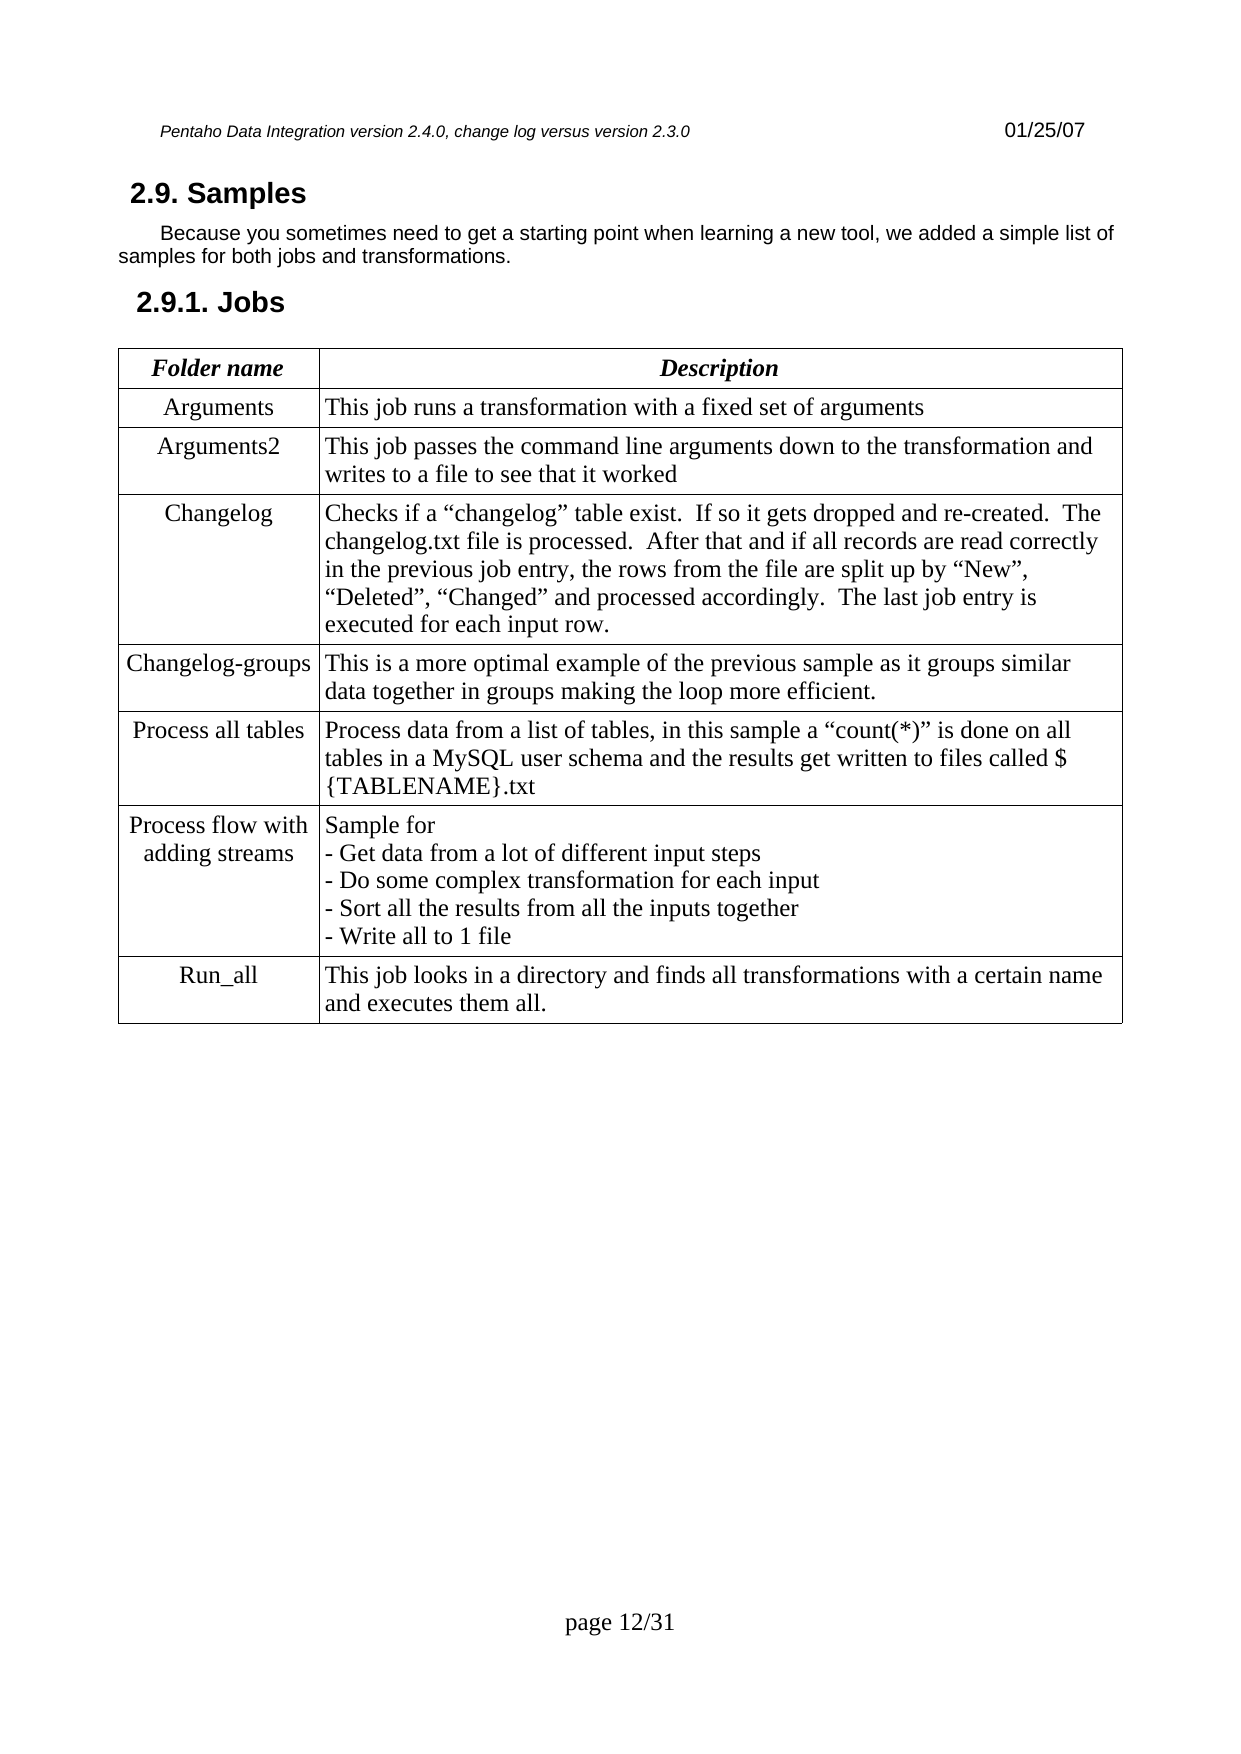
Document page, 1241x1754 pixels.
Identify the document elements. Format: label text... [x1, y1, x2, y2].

table_cell Checks if a “changelog” table exist. If so it gets dropped and re-created. The changelog.txt file is processed. After that and if all records are read correctly in the previous job entry, the rows from the file are split up by “New”, “Deleted”, “Changed” and processed accordingly. The last job entry is executed for each input row. [320, 495, 1122, 644]
table_cell This is a more optimal example of the previous sample as it groups similar data together in groups making the loop more efficient. [320, 645, 1122, 711]
table_cell Arguments [119, 389, 319, 427]
table_cell Process data from a list of tables, in this sample a “count(*)” is done on all tables in a MySQL user schema and the results get written to files called ${TABLENAME}.txt [320, 712, 1122, 805]
subtitle Jobs [136, 286, 1122, 319]
table_cell This job looks in a directory and finds all transformations with a certain name and executes them all. [320, 957, 1122, 1022]
table_cell This job runs a transformation with a fixed set of arguments [320, 389, 1122, 427]
text Because you sometimes need to get a starting point when learning a new tool, we added a simple list of samples for both jobs and transformations. [118, 221, 1122, 268]
table_cell Run_all [119, 957, 319, 1022]
table_cell Changelog [119, 495, 319, 644]
table_cell This job passes the command line arguments down to the transformation and writes to a file to see that it worked [320, 428, 1122, 494]
subtitle Samples [130, 177, 1122, 209]
table_header Description [320, 349, 1122, 387]
table_cell Changelog-groups [119, 645, 319, 711]
table_cell Process flow with adding streams [119, 806, 319, 956]
table_cell Process all tables [119, 712, 319, 805]
table_cell Arguments2 [119, 428, 319, 494]
table_header Folder name [119, 349, 319, 387]
table_cell Sample for - Get data from a lot of different input steps - Do some complex transformation for each input - Sort all the results from all the inputs together - Write all to 1 file [320, 806, 1122, 956]
